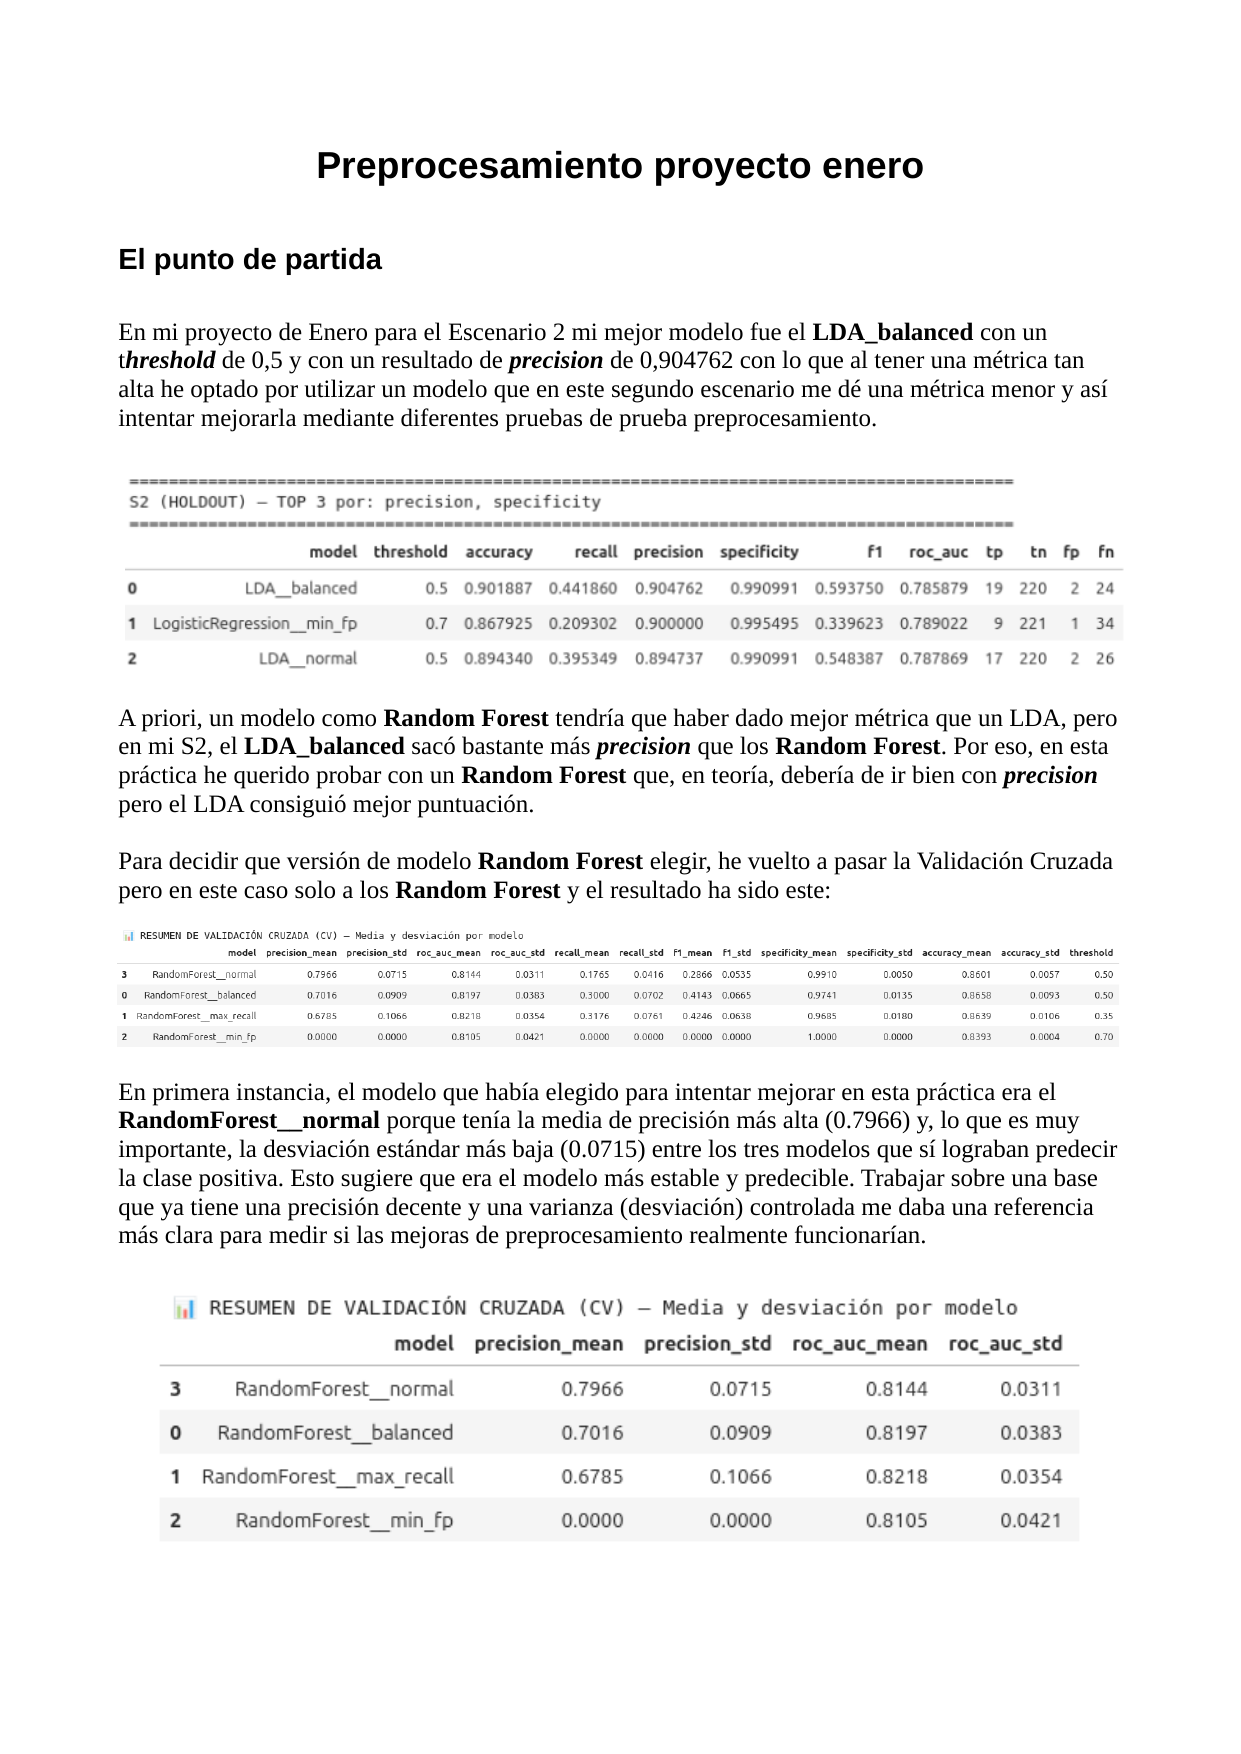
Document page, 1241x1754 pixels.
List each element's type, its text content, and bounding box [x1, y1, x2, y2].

subtitle Preprocesamiento proyecto enero [118, 143, 1122, 186]
picture [115, 923, 1120, 1048]
text Para decidir que versión de modelo Random Forest elegir, he vuelto a pasar la Validación Cruzada pero en este caso solo a los Random Forest y el resultado ha sido este: [118, 846, 1122, 904]
text En mi proyecto de Enero para el Escenario 2 mi mejor modelo fue el LDA_balanced con un threshold de 0,5 y con un resultado de precision de 0,904762 con lo que al tener una métrica tan alta he optado por utilizar un modelo que en este segundo escenario me dé una métrica menor y así intentar mejorarla mediante diferentes pruebas de prueba preprocesamiento. [118, 317, 1122, 432]
text En primera instancia, el modelo que había elegido para intentar mejorar en esta práctica era el RandomForest__normal porque tenía la media de precisión más alta (0.7966) y, lo que es muy importante, la desviación estándar más baja (0.0715) entre los tres modelos que sí lograban predecir la clase positiva. Esto sugiere que era el modelo más estable y predecible. Trabajar sobre una base que ya tiene una precisión decente y una varianza (desviación) controlada me daba una referencia más clara para medir si las mejoras de preprocesamiento realmente funcionarían. [118, 1077, 1122, 1249]
picture [125, 472, 1130, 674]
picture [146, 1282, 1080, 1551]
text A priori, un modelo como Random Forest tendría que haber dado mejor métrica que un LDA, pero en mi S2, el LDA_balanced sacó bastante más precision que los Random Forest. Por eso, en esta práctica he querido probar con un Random Forest que, en teoría, debería de ir bien con precision pero el LDA consiguió mejor puntuación. [118, 703, 1122, 818]
subtitle El punto de partida [118, 242, 1122, 276]
